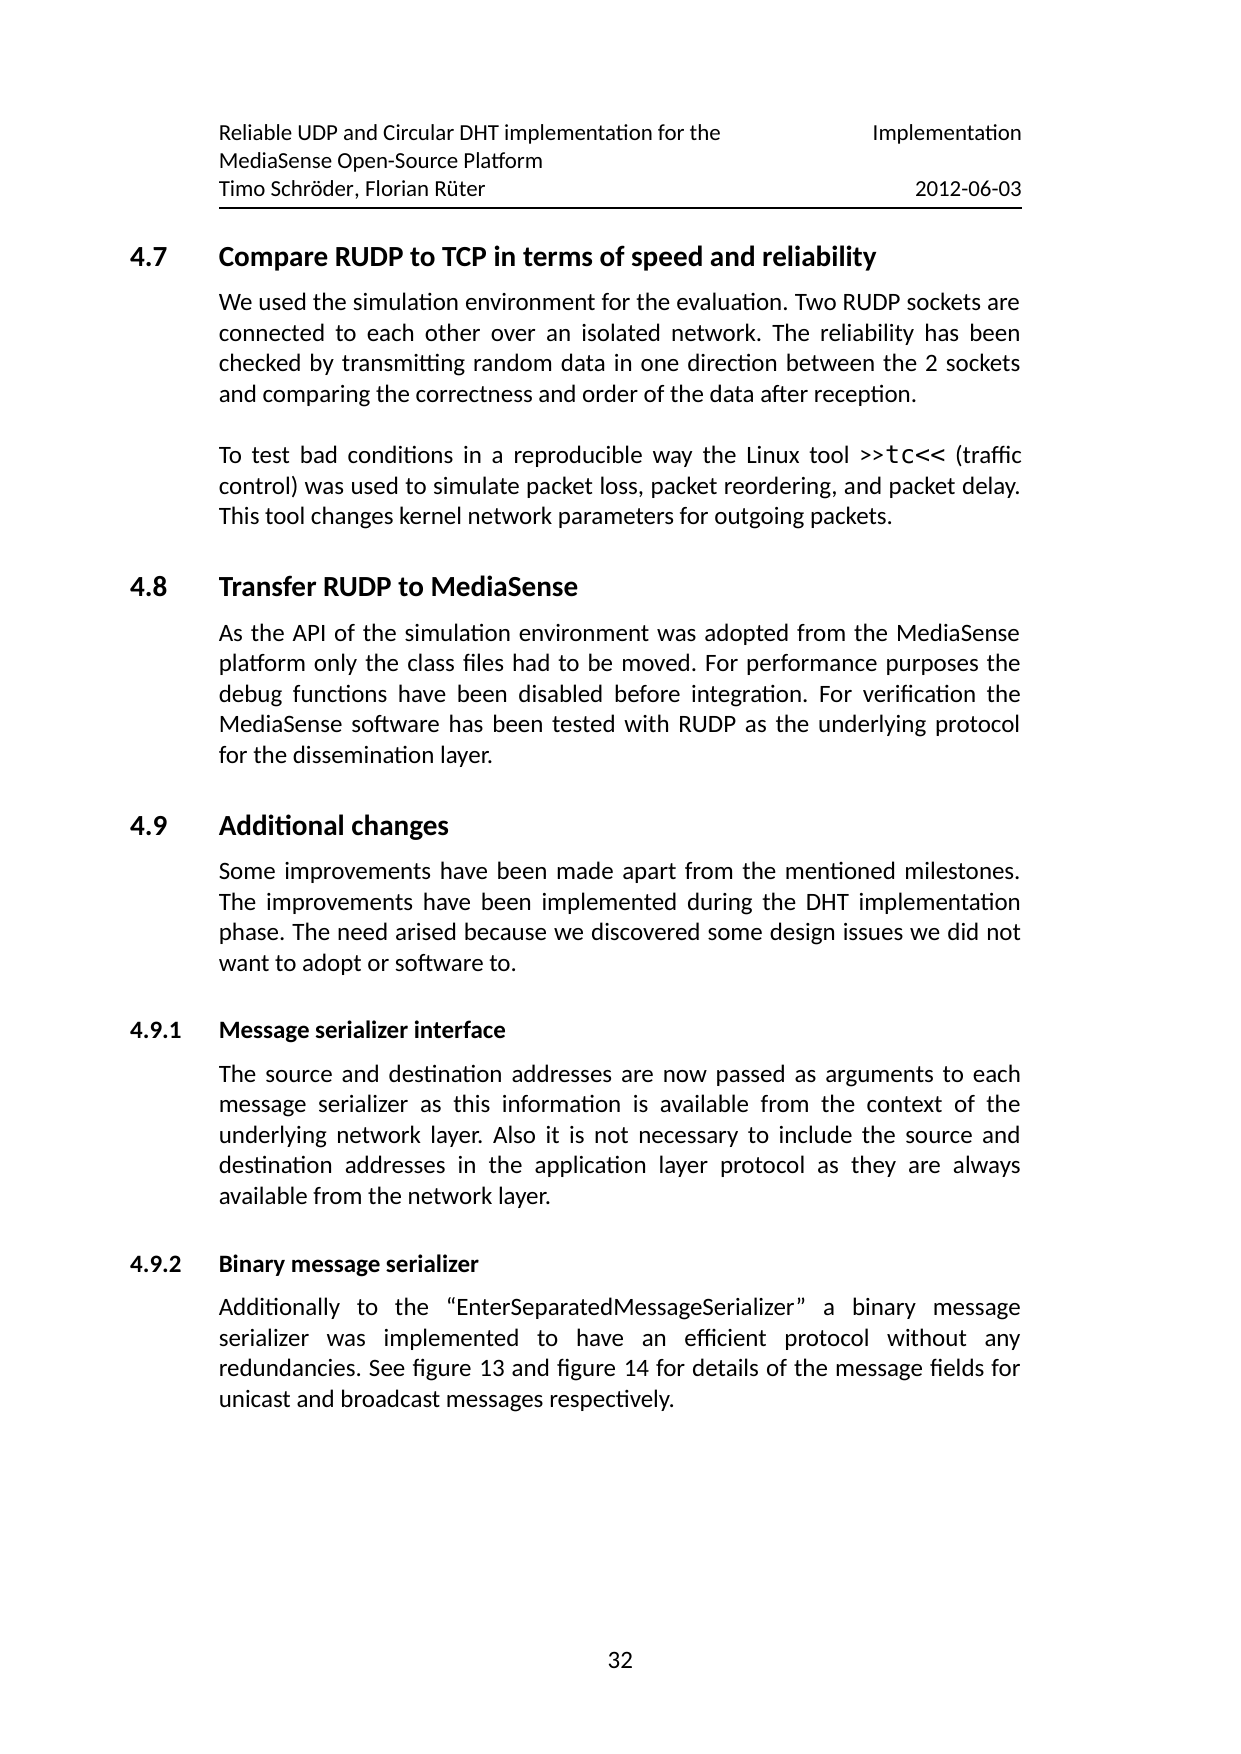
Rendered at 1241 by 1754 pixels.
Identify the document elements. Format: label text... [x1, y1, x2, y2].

subtitle Message serializer interface [130, 1014, 1022, 1045]
text We used the simulation environment for the evaluation. Two RUDP sockets are connected to each other over an isolated network. The reliability has been checked by transmitting random data in one direction between the 2 sockets and comparing the correctness and order of the data after reception. [218, 287, 1022, 409]
subtitle Additional changes [130, 807, 1022, 842]
subtitle Transfer RUDP to MediaSense [130, 568, 1022, 604]
subtitle Binary message serializer [130, 1248, 1022, 1278]
subtitle Compare RUDP to TCP in terms of speed and reliability [130, 238, 1022, 273]
text The source and destination addresses are now passed as arguments to each message serializer as this information is available from the context of the underlying network layer. Also it is not necessary to include the source and destination addresses in the application layer protocol as they are always available from the network layer. [218, 1058, 1022, 1211]
text As the API of the simulation environment was adopted from the MediaSense platform only the class files had to be moved. For performance purposes the debug functions have been disabled before integration. For verification the MediaSense software has been tested with RUDP as the underlying protocol for the dissemination layer. [218, 617, 1022, 769]
text Additionally to the “EnterSeparatedMessageSerializer” a binary message serializer was implemented to have an efficient protocol without any redundancies. See figure 13 and figure 14 for details of the message fields for unicast and broadcast messages respectively. [218, 1291, 1022, 1413]
text Some improvements have been made apart from the mentioned milestones. The improvements have been implemented during the DHT implementation phase. The need arised because we discovered some design issues we did not want to adopt or software to. [218, 855, 1022, 977]
text To test bad conditions in a reproducible way the Linux tool >>tc<< (traffic control) was used to simulate packet loss, packet reordering, and packet delay. This tool changes kernel network parameters for outgoing packets. [218, 439, 1022, 531]
